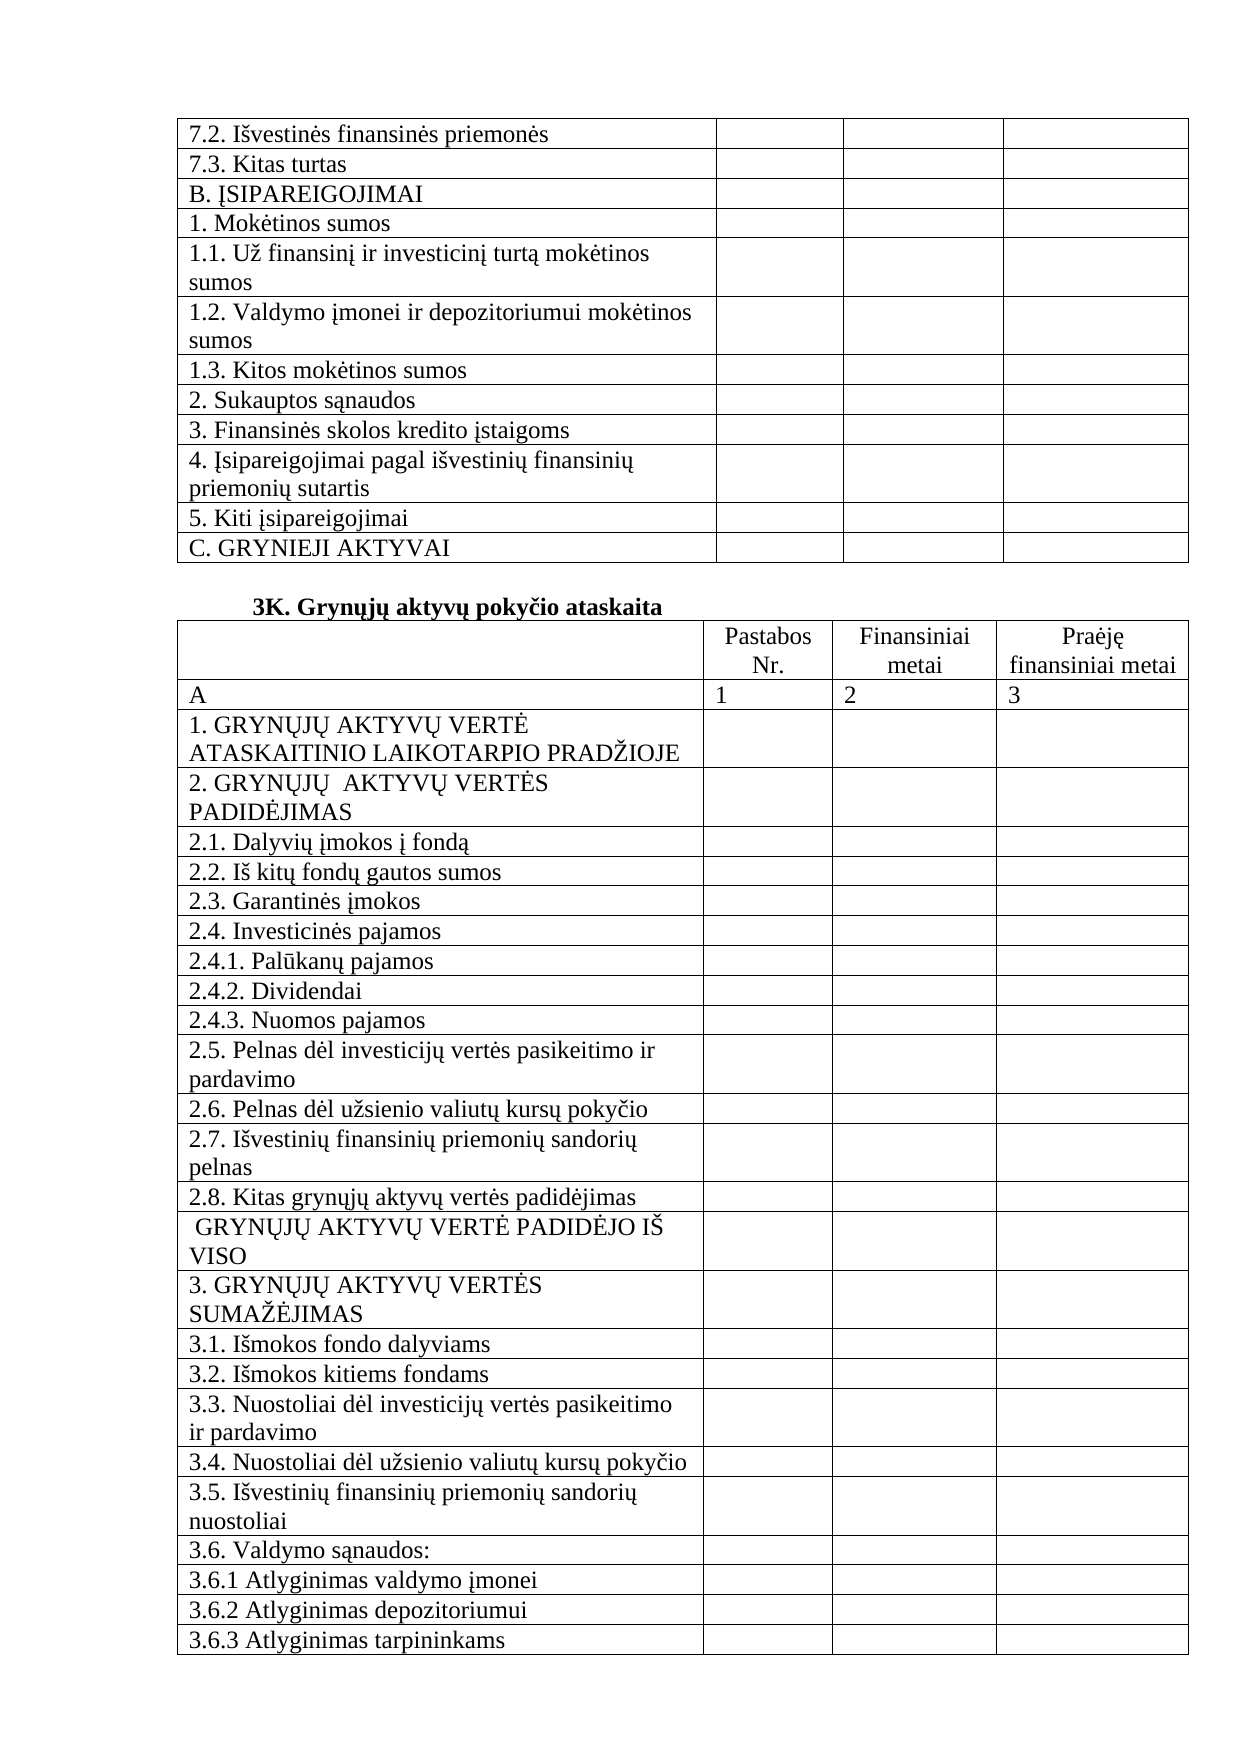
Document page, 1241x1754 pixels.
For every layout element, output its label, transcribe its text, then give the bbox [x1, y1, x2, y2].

table_header [178, 621, 703, 679]
table_cell C. GRYNIEJI AKTYVAI [178, 533, 716, 562]
table_cell [704, 1006, 832, 1034]
table_cell 4. Įsipareigojimai pagal išvestinių finansinių priemonių sutartis [178, 445, 716, 502]
table_cell 1.2. Valdymo įmonei ir depozitoriumui mokėtinos sumos [178, 297, 716, 354]
table_cell [844, 503, 1003, 532]
table_cell [833, 827, 996, 856]
table_cell 3.2. Išmokos kitiems fondams [178, 1359, 703, 1388]
table_cell [1004, 119, 1188, 148]
table_cell [704, 1212, 832, 1269]
table_cell 3. GRYNŲJŲ AKTYVŲ VERTĖS SUMAŽĖJIMAS [178, 1271, 703, 1328]
table_cell 2.7. Išvestinių finansinių priemonių sandorių pelnas [178, 1124, 703, 1181]
table_cell 2. Sukauptos sąnaudos [178, 385, 716, 414]
table_cell [997, 768, 1188, 826]
table_cell [1004, 503, 1188, 532]
table_cell [997, 1536, 1188, 1564]
table_cell [833, 1625, 996, 1654]
table_cell 2.5. Pelnas dėl investicijų vertės pasikeitimo ir pardavimo [178, 1035, 703, 1093]
table_cell [1004, 355, 1188, 384]
table_cell [704, 857, 832, 885]
table_cell [844, 238, 1003, 296]
table_cell [704, 1329, 832, 1358]
table_cell [833, 1595, 996, 1624]
table_cell 3. Finansinės skolos kredito įstaigoms [178, 415, 716, 444]
table_cell [997, 976, 1188, 1004]
table_cell [717, 297, 843, 354]
table_cell [704, 1447, 832, 1476]
table_cell [704, 1359, 832, 1388]
table_cell [833, 768, 996, 826]
table_cell [1004, 238, 1188, 296]
table_cell [717, 385, 843, 414]
table_cell 1. GRYNŲJŲ AKTYVŲ VERTĖ ATASKAITINIO LAIKOTARPIO PRADŽIOJE [178, 710, 703, 767]
table_cell 3.6. Valdymo sąnaudos: [178, 1536, 703, 1564]
table_cell [833, 1477, 996, 1534]
table_cell [1004, 533, 1188, 562]
table_cell [997, 1329, 1188, 1358]
table_cell [844, 355, 1003, 384]
table_cell 2.3. Garantinės įmokos [178, 886, 703, 915]
table_cell [997, 710, 1188, 767]
table_cell 1.3. Kitos mokėtinos sumos [178, 355, 716, 384]
table_cell [833, 946, 996, 975]
table_cell [833, 976, 996, 1004]
table_cell [704, 827, 832, 856]
table_cell [704, 1035, 832, 1093]
table_cell [997, 1389, 1188, 1446]
table_cell [717, 503, 843, 532]
table_cell 1.1. Už finansinį ir investicinį turtą mokėtinos sumos [178, 238, 716, 296]
table_cell [997, 1006, 1188, 1034]
table_cell [833, 857, 996, 885]
table_header Finansiniai metai [833, 621, 996, 679]
table_cell 3.6.1 Atlyginimas valdymo įmonei [178, 1565, 703, 1594]
table_cell 2. GRYNŲJŲ AKTYVŲ VERTĖS PADIDĖJIMAS [178, 768, 703, 826]
table_cell [833, 710, 996, 767]
table_cell [717, 149, 843, 178]
table_cell [704, 976, 832, 1004]
table_cell [997, 886, 1188, 915]
table_cell 2.4.3. Nuomos pajamos [178, 1006, 703, 1034]
table_cell [704, 1094, 832, 1123]
table_cell [997, 916, 1188, 945]
table_cell 3.1. Išmokos fondo dalyviams [178, 1329, 703, 1358]
table_cell 3.4. Nuostoliai dėl užsienio valiutų kursų pokyčio [178, 1447, 703, 1476]
table_cell [704, 1124, 832, 1181]
table_cell [833, 1094, 996, 1123]
table_cell 3 [997, 680, 1188, 709]
table_cell [833, 916, 996, 945]
table_cell [997, 946, 1188, 975]
table_cell [833, 1006, 996, 1034]
table_cell 7.2. Išvestinės finansinės priemonės [178, 119, 716, 148]
table_header Praėję finansiniai metai [997, 621, 1188, 679]
table_cell [844, 149, 1003, 178]
table_cell [997, 1359, 1188, 1388]
table_cell [704, 1271, 832, 1328]
table_cell [997, 1182, 1188, 1211]
table_cell [833, 1035, 996, 1093]
table_cell 2.1. Dalyvių įmokos į fondą [178, 827, 703, 856]
table_cell [704, 1389, 832, 1446]
table_cell [717, 179, 843, 207]
table_cell [833, 1124, 996, 1181]
table_cell [704, 1536, 832, 1564]
table_cell [704, 946, 832, 975]
table_cell [833, 886, 996, 915]
table_cell B. ĮSIPAREIGOJIMAI [178, 179, 716, 207]
table_cell [997, 1477, 1188, 1534]
table_cell 2.2. Iš kitų fondų gautos sumos [178, 857, 703, 885]
table_cell 3.6.3 Atlyginimas tarpininkams [178, 1625, 703, 1654]
table_cell [704, 916, 832, 945]
table_cell [997, 1271, 1188, 1328]
table_cell [844, 385, 1003, 414]
table_cell 3.5. Išvestinių finansinių priemonių sandorių nuostoliai [178, 1477, 703, 1534]
table_cell [1004, 415, 1188, 444]
table_cell 2.4.2. Dividendai [178, 976, 703, 1004]
table_cell [844, 415, 1003, 444]
table_cell [1004, 179, 1188, 207]
table_cell [704, 886, 832, 915]
table_cell [997, 1212, 1188, 1269]
table_cell [833, 1389, 996, 1446]
table_cell [717, 238, 843, 296]
table_cell [704, 1565, 832, 1594]
table_cell 2.4.1. Palūkanų pajamos [178, 946, 703, 975]
table_cell 5. Kiti įsipareigojimai [178, 503, 716, 532]
table_cell [844, 179, 1003, 207]
table_cell [844, 209, 1003, 237]
table_cell 3.3. Nuostoliai dėl investicijų vertės pasikeitimo ir pardavimo [178, 1389, 703, 1446]
table_cell [1004, 149, 1188, 178]
table_cell [997, 1124, 1188, 1181]
table_cell [833, 1212, 996, 1269]
table_cell [997, 1595, 1188, 1624]
table_cell [704, 710, 832, 767]
table_cell [704, 1595, 832, 1624]
table_cell [717, 209, 843, 237]
table_cell 2 [833, 680, 996, 709]
table_cell 1. Mokėtinos sumos [178, 209, 716, 237]
table_cell GRYNŲJŲ AKTYVŲ VERTĖ PADIDĖJO IŠ VISO [178, 1212, 703, 1269]
table_cell [833, 1329, 996, 1358]
table_cell [717, 533, 843, 562]
table_cell [717, 355, 843, 384]
text 3K. Grynųjų aktyvų pokyčio ataskaita [177, 592, 1166, 620]
table_cell 2.4. Investicinės pajamos [178, 916, 703, 945]
table_cell [844, 119, 1003, 148]
table_cell [717, 119, 843, 148]
table_cell A [178, 680, 703, 709]
table_cell 7.3. Kitas turtas [178, 149, 716, 178]
table_cell [717, 415, 843, 444]
table_cell [704, 1182, 832, 1211]
table_cell 1 [704, 680, 832, 709]
table_cell [844, 297, 1003, 354]
table_cell [1004, 297, 1188, 354]
table_cell [1004, 385, 1188, 414]
table_cell [1004, 209, 1188, 237]
table_cell [997, 857, 1188, 885]
table_cell [997, 1625, 1188, 1654]
table_cell [833, 1565, 996, 1594]
table_cell [704, 1477, 832, 1534]
table_cell [997, 1094, 1188, 1123]
table_cell 2.8. Kitas grynųjų aktyvų vertės padidėjimas [178, 1182, 703, 1211]
table_cell [717, 445, 843, 502]
table_cell [704, 1625, 832, 1654]
table_cell [844, 445, 1003, 502]
table_cell [833, 1447, 996, 1476]
table_cell 2.6. Pelnas dėl užsienio valiutų kursų pokyčio [178, 1094, 703, 1123]
table_cell 3.6.2 Atlyginimas depozitoriumui [178, 1595, 703, 1624]
table_cell [833, 1536, 996, 1564]
table_cell [997, 1447, 1188, 1476]
table_cell [833, 1359, 996, 1388]
table_cell [833, 1271, 996, 1328]
table_cell [704, 768, 832, 826]
table_cell [997, 1035, 1188, 1093]
table_cell [844, 533, 1003, 562]
table_cell [997, 1565, 1188, 1594]
table_cell [1004, 445, 1188, 502]
table_header Pastabos Nr. [704, 621, 832, 679]
table_cell [997, 827, 1188, 856]
table_cell [833, 1182, 996, 1211]
